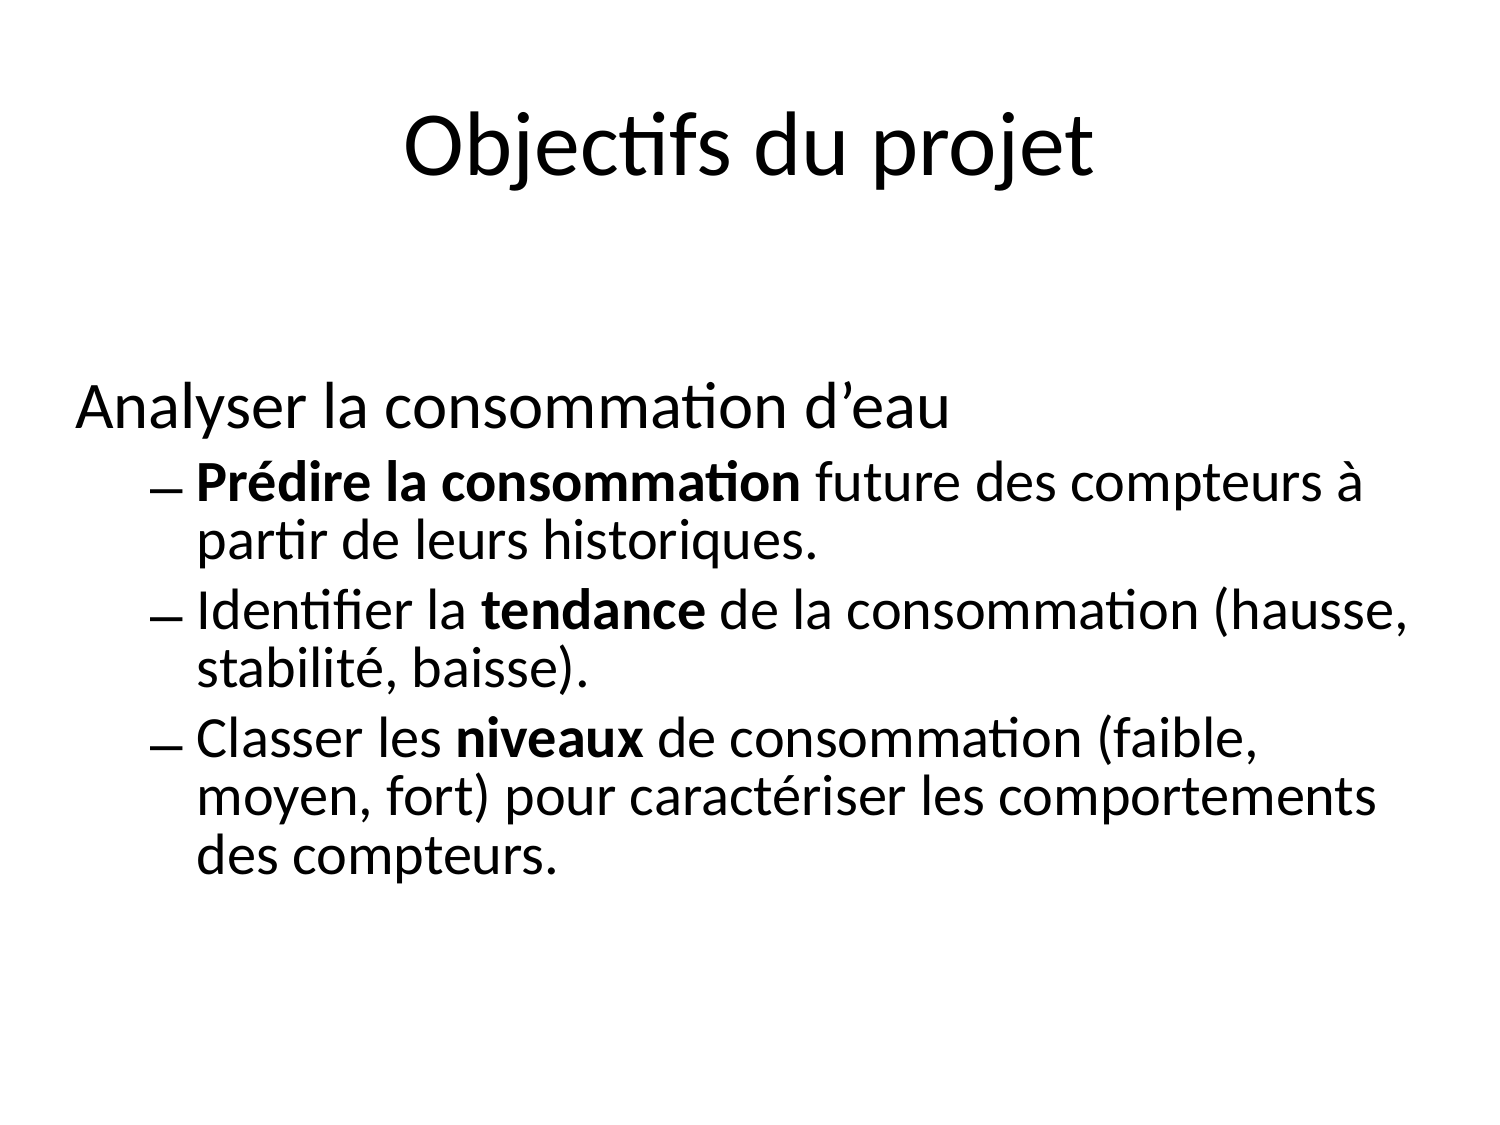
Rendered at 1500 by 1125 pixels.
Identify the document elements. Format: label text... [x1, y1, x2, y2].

subtitle Analyser la consommation d’eau Prédire la consommation future des compteurs à partir de leurs historiques. Identifier la tendance de la consommation (hausse, stabilité, baisse). Classer les niveaux de consommation (faible, moyen, fort) pour caractériser les comportements des compteurs. [75, 262, 1425, 1005]
title Objectifs du projet [75, 45, 1425, 233]
